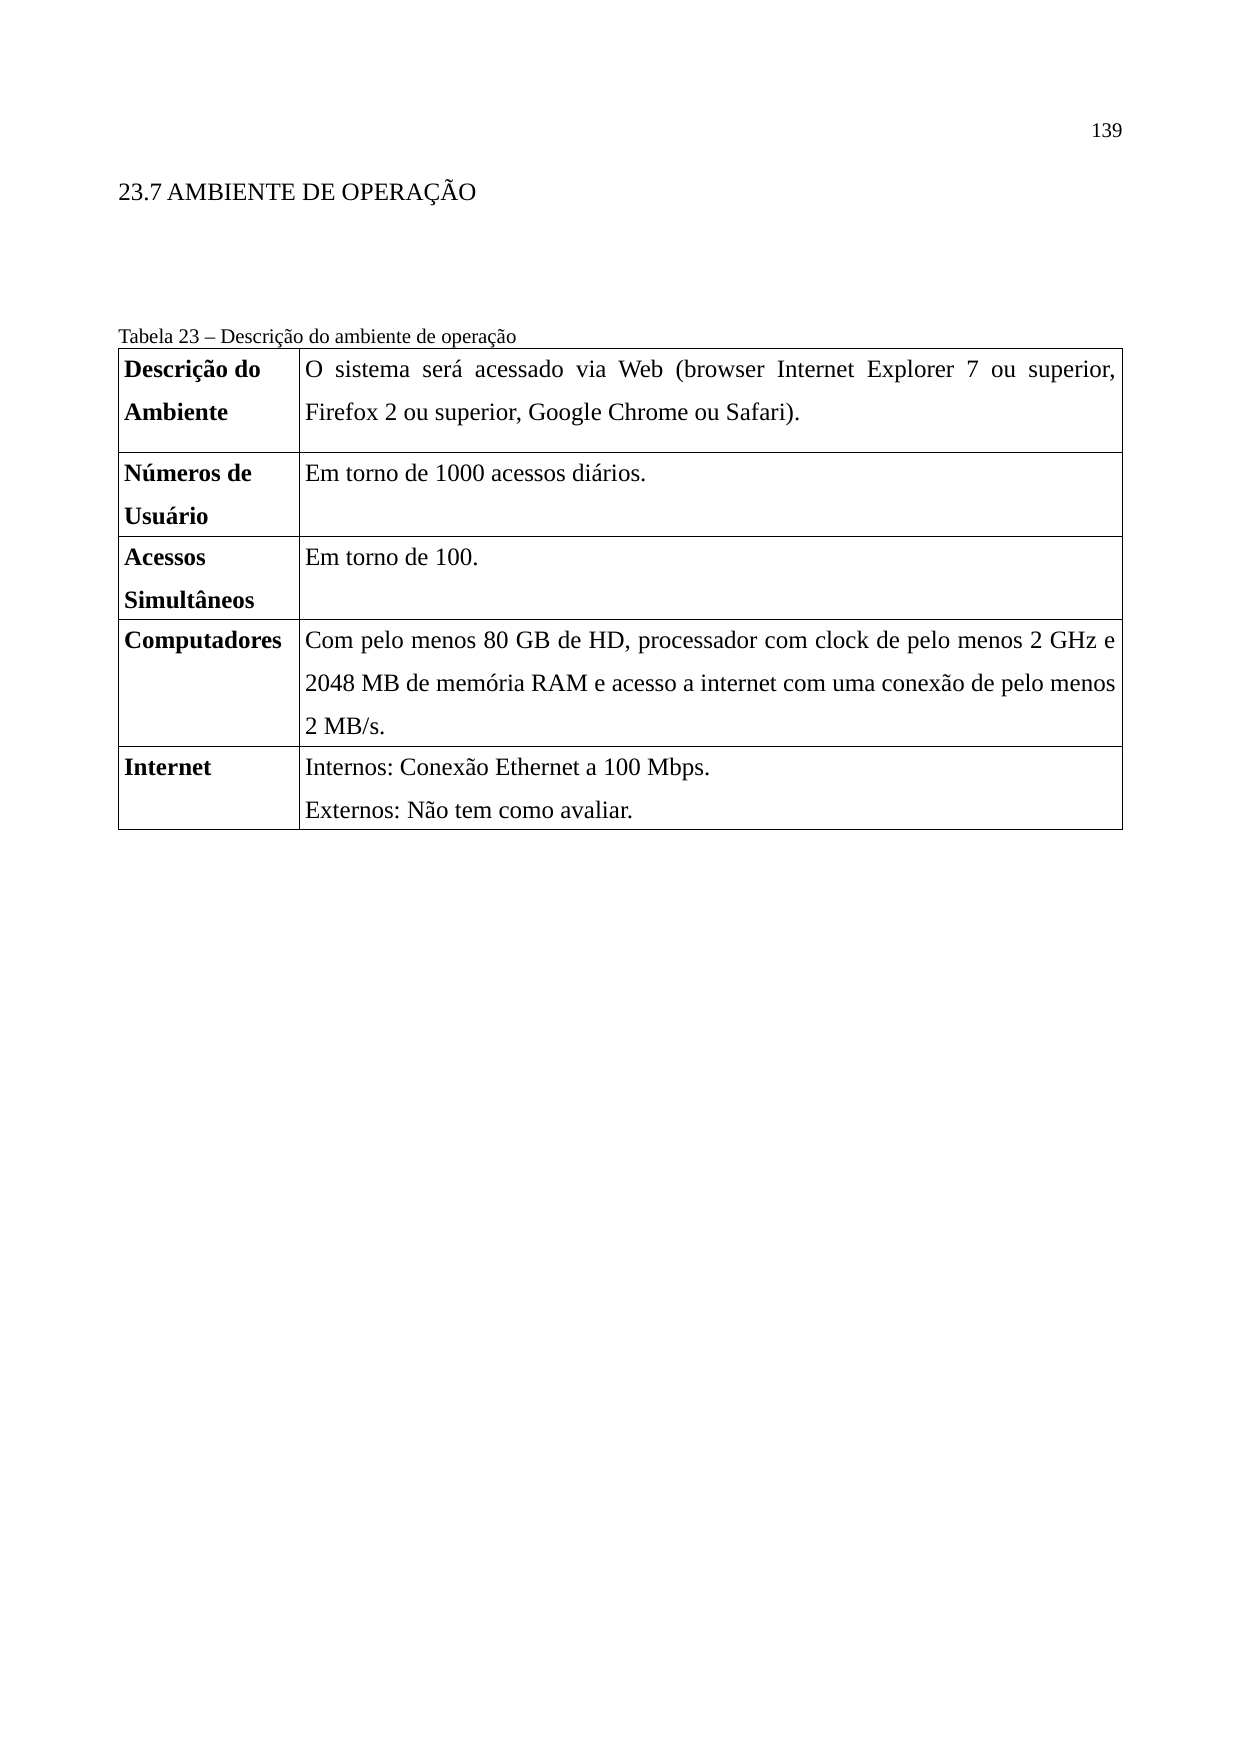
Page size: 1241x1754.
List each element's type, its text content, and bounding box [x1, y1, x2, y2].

subtitle Ambiente de operação [118, 177, 1122, 206]
table_cell Internos: Conexão Ethernet a 100 Mbps. Externos: Não tem como avaliar. [300, 747, 1122, 829]
table_cell Em torno de 1000 acessos diários. [300, 453, 1122, 536]
table_header O sistema será acessado via Web (browser Internet Explorer 7 ou superior, Firefox 2 ou superior, Google Chrome ou Safari). [300, 349, 1122, 452]
table_cell Internet [119, 747, 299, 829]
table_cell Acessos Simultâneos [119, 537, 299, 619]
table_cell Com pelo menos 80 GB de HD, processador com clock de pelo menos 2 GHz e 2048 MB de memória RAM e acesso a internet com uma conexão de pelo menos 2 MB/s. [300, 620, 1122, 746]
table_cell Computadores [119, 620, 299, 746]
table_header Descrição do Ambiente [119, 349, 299, 452]
table_cell Números de Usuário [119, 453, 299, 536]
table_cell Em torno de 100. [300, 537, 1122, 619]
text Tabela 23 – Descrição do ambiente de operação [118, 324, 1122, 348]
